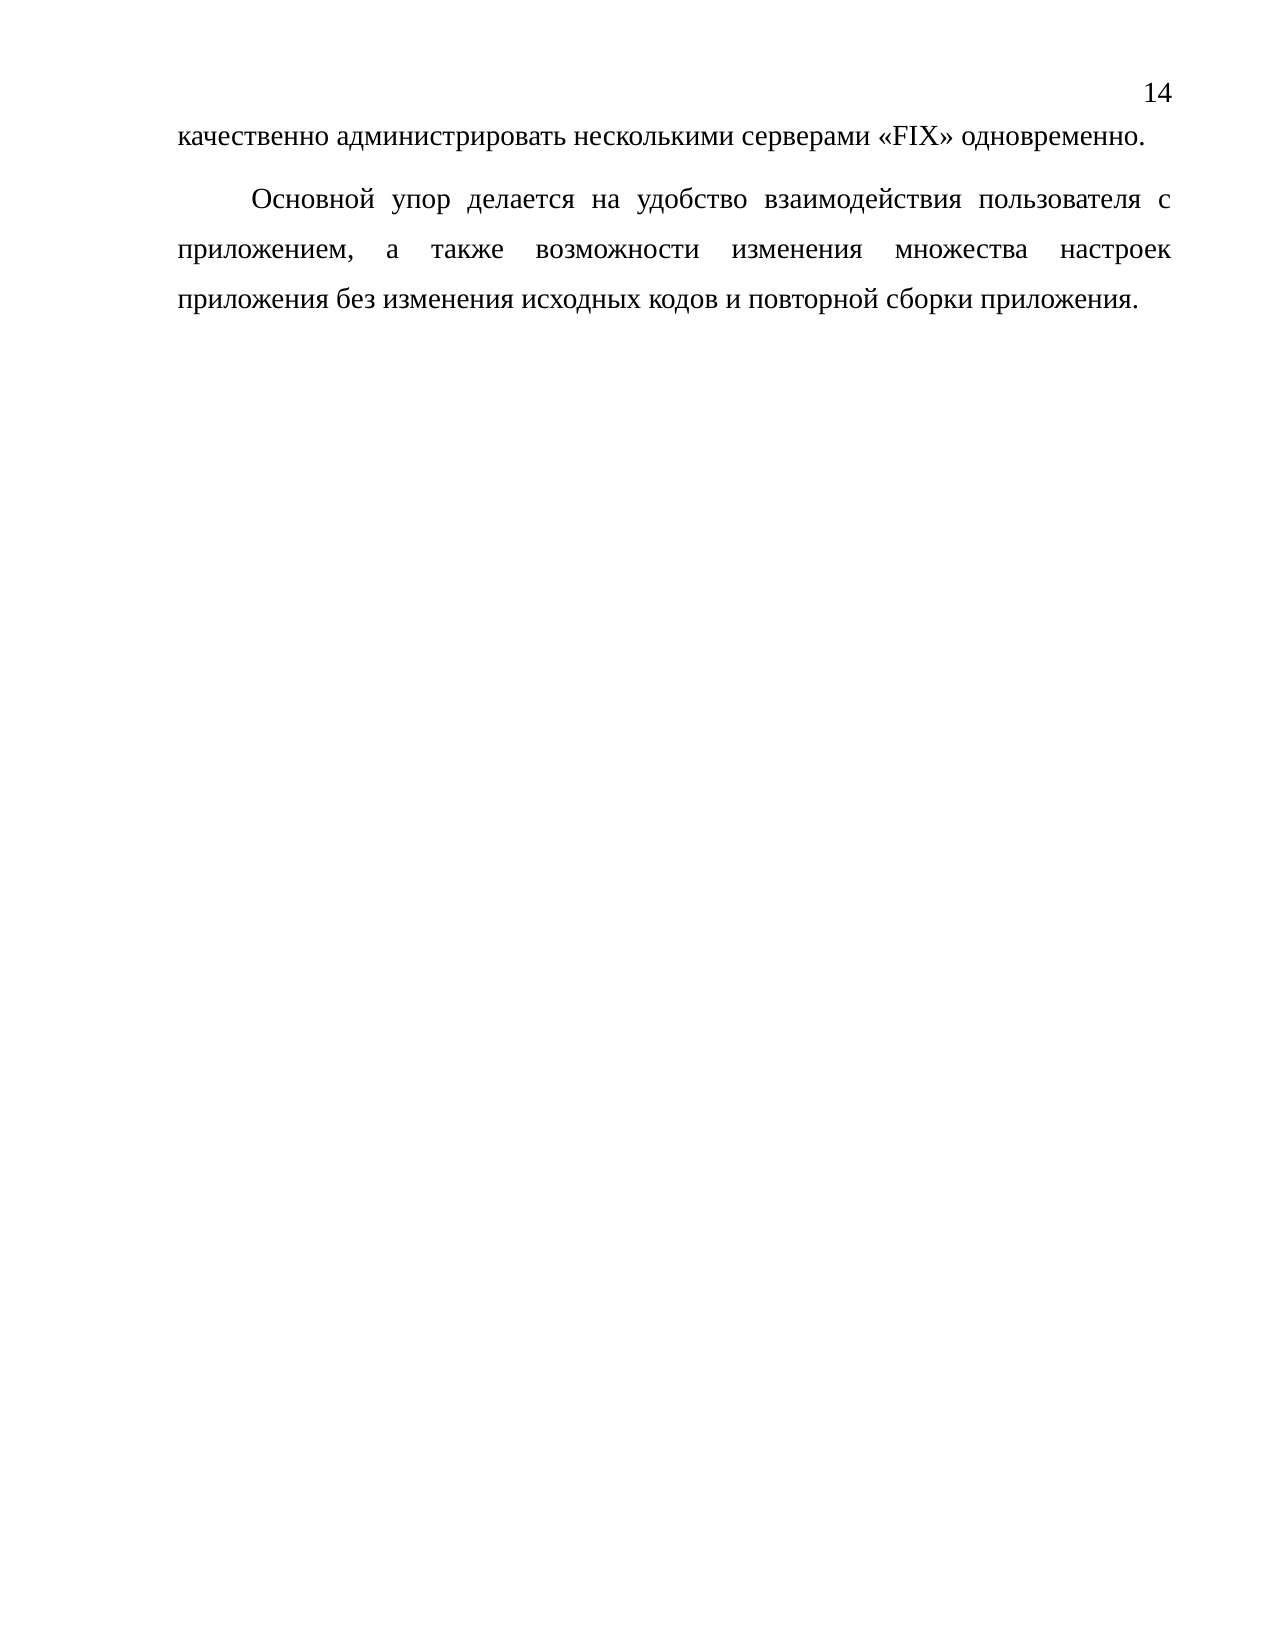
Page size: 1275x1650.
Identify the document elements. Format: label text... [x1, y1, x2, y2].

text Основной упор делается на удобство взаимодействия пользователя с приложением, а также возможности изменения множества настроек приложения без изменения исходных кодов и повторной сборки приложения. [177, 181, 1172, 315]
text качественно администрировать несколькими серверами «FIX» одновременно. [177, 118, 1172, 152]
